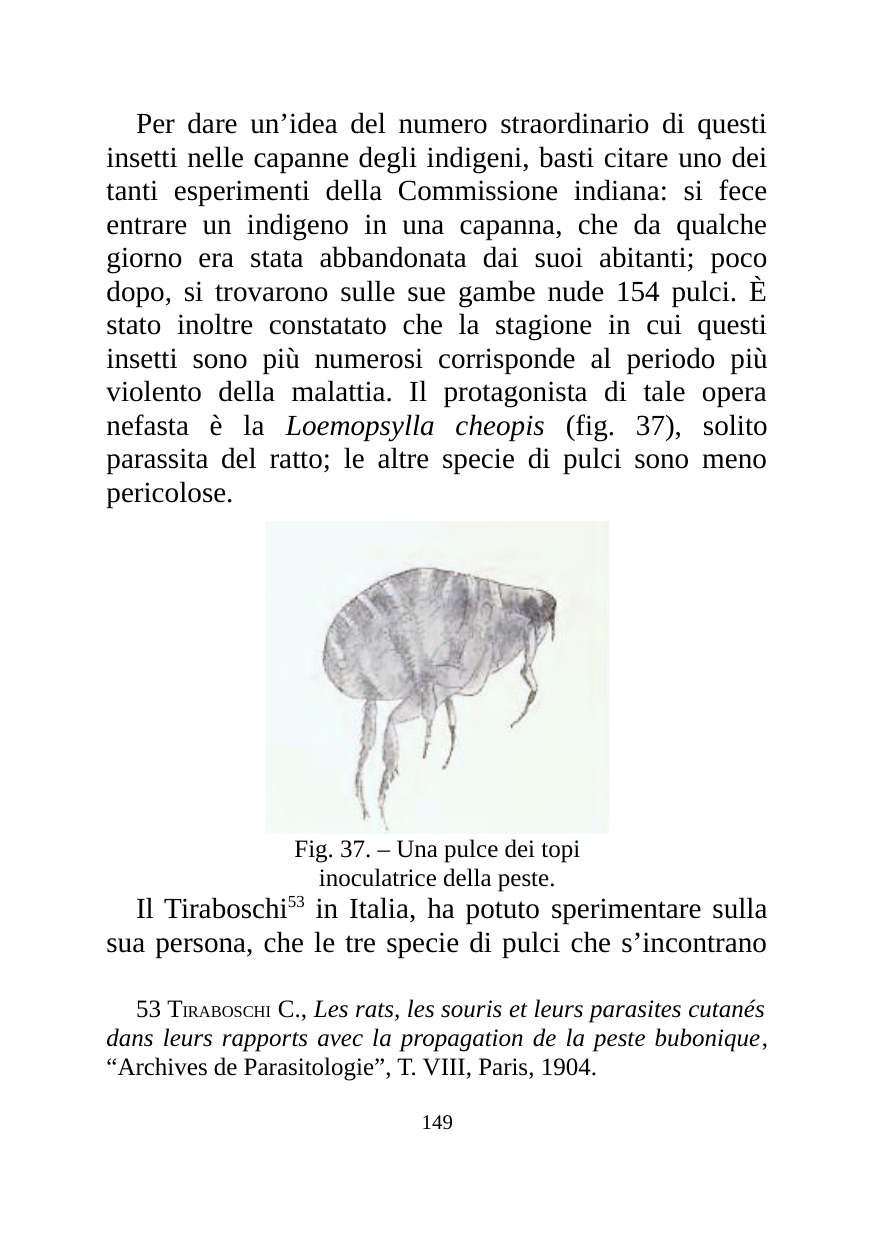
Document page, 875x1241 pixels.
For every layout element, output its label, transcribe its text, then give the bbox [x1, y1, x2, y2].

text Tiraboschi C., Les rats, les souris et leurs parasites cutanés dans leurs rapports avec la propagation de la peste bubonique, “Archives de Parasitologie”, T. VIII, Paris, 1904. [106, 994, 768, 1080]
text Fig. 37. – Una pulce dei topi inoculatrice della peste. [265, 834, 609, 891]
text Il Tiraboschi in Italia, ha potuto sperimentare sulla sua persona, che le tre specie di pulci che s’incontrano [106, 891, 768, 958]
text Per dare un’idea del numero straordinario di questi insetti nelle capanne degli indigeni, basti citare uno dei tanti esperimenti della Commissione indiana: si fece entrare un indigeno in una capanna, che da qualche giorno era stata abbandonata dai suoi abitanti; poco dopo, si trovarono sulle sue gambe nude 154 pulci. È stato inoltre constatato che la stagione in cui questi insetti sono più numerosi corrisponde al periodo più violento della malattia. Il protagonista di tale opera nefasta è la Loemopsylla cheopis (fig. 37), solito parassita del ratto; le altre specie di pulci sono meno pericolose. [106, 106, 768, 509]
picture [265, 521, 610, 834]
